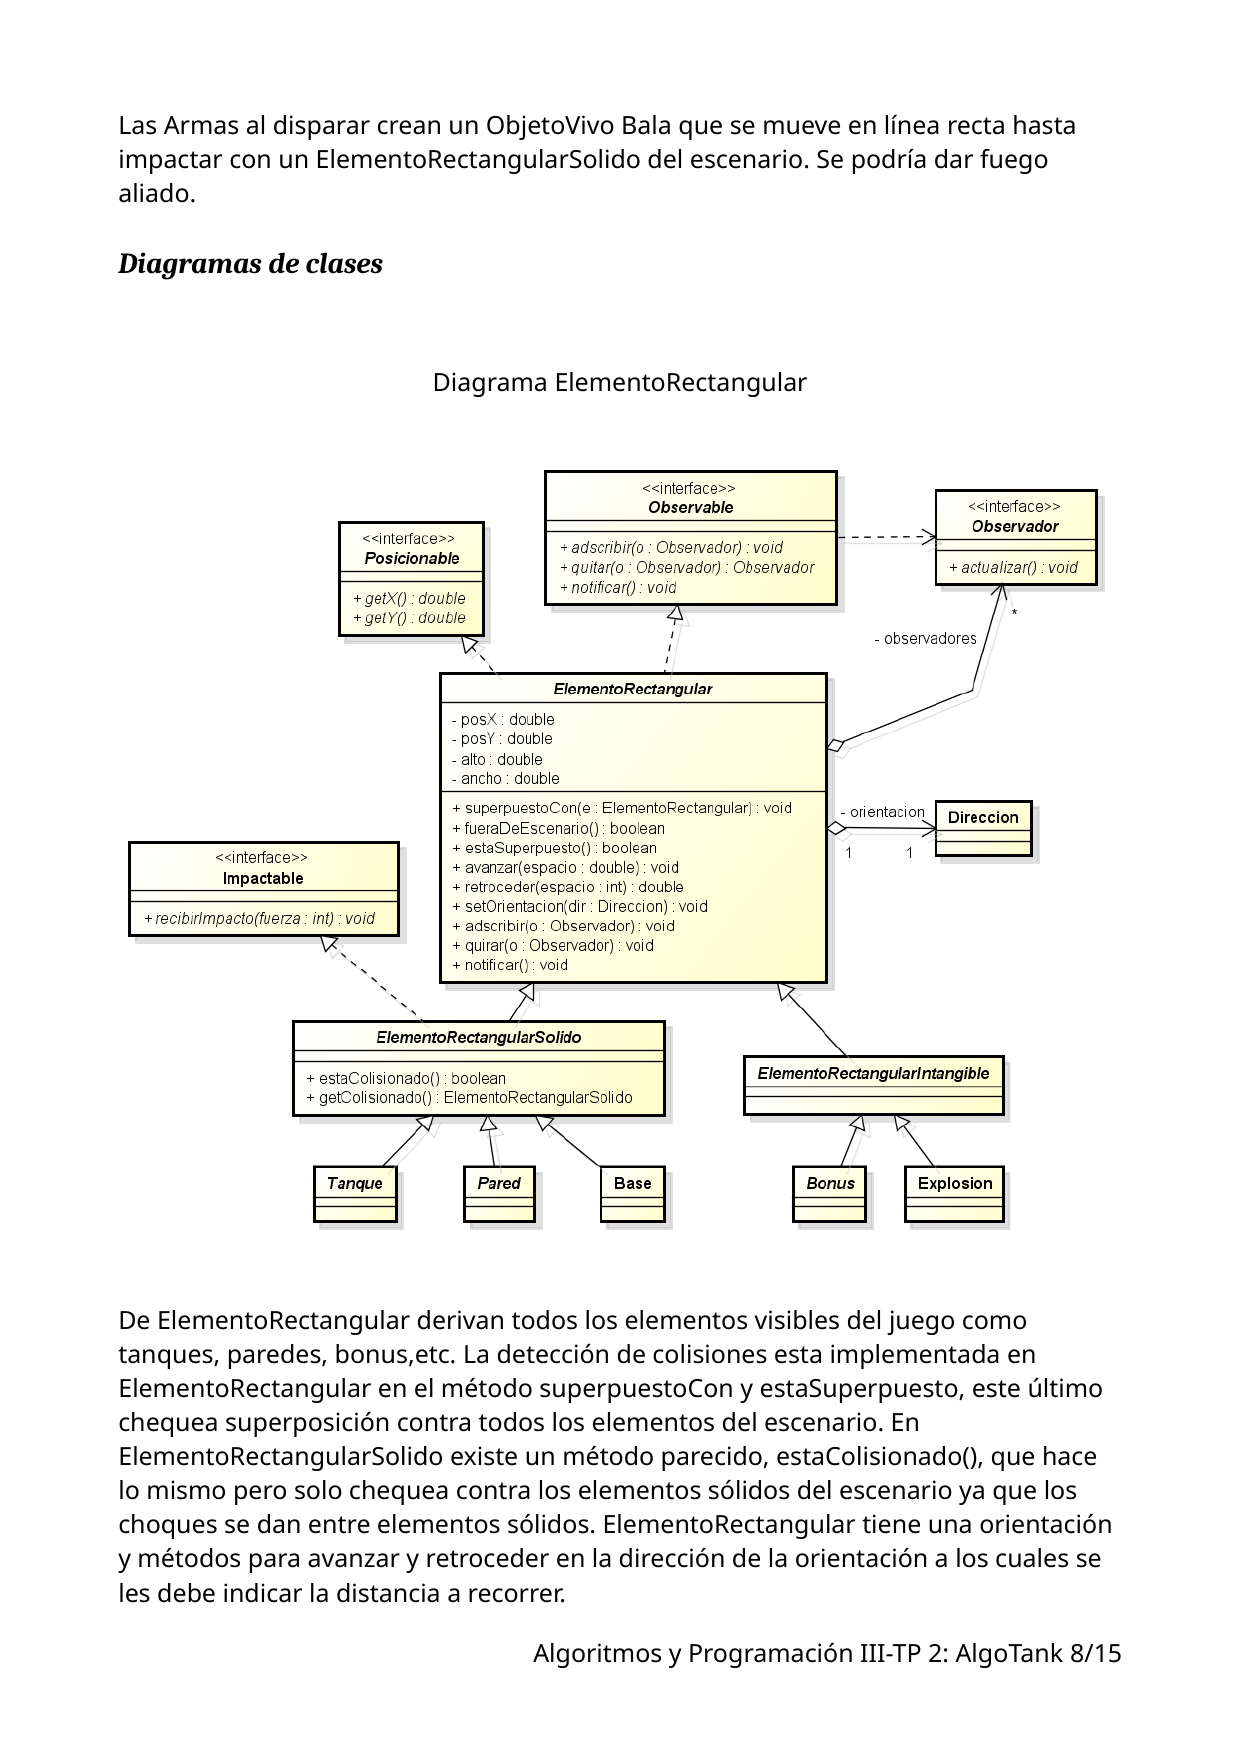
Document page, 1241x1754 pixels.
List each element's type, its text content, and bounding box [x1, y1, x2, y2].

text Las Armas al disparar crean un ObjetoVivo Bala que se mueve en línea recta hasta impactar con un ElementoRectangularSolido del escenario. Se podría dar fuego aliado. [118, 108, 1122, 210]
subtitle Diagramas de clases [118, 247, 1122, 281]
text Diagrama ElementoRectangular [118, 364, 1122, 399]
text De ElementoRectangular derivan todos los elementos visibles del juego como tanques, paredes, bonus,etc. La detección de colisiones esta implementada en ElementoRectangular en el método superpuestoCon y estaSuperpuesto, este último chequea superposición contra todos los elementos del escenario. En ElementoRectangularSolido existe un método parecido, estaColisionado(), que hace lo mismo pero solo chequea contra los elementos sólidos del escenario ya que los choques se dan entre elementos sólidos. ElementoRectangular tiene una orientación y métodos para avanzar y retroceder en la dirección de la orientación a los cuales se les debe indicar la distancia a recorrer. [118, 1303, 1122, 1609]
